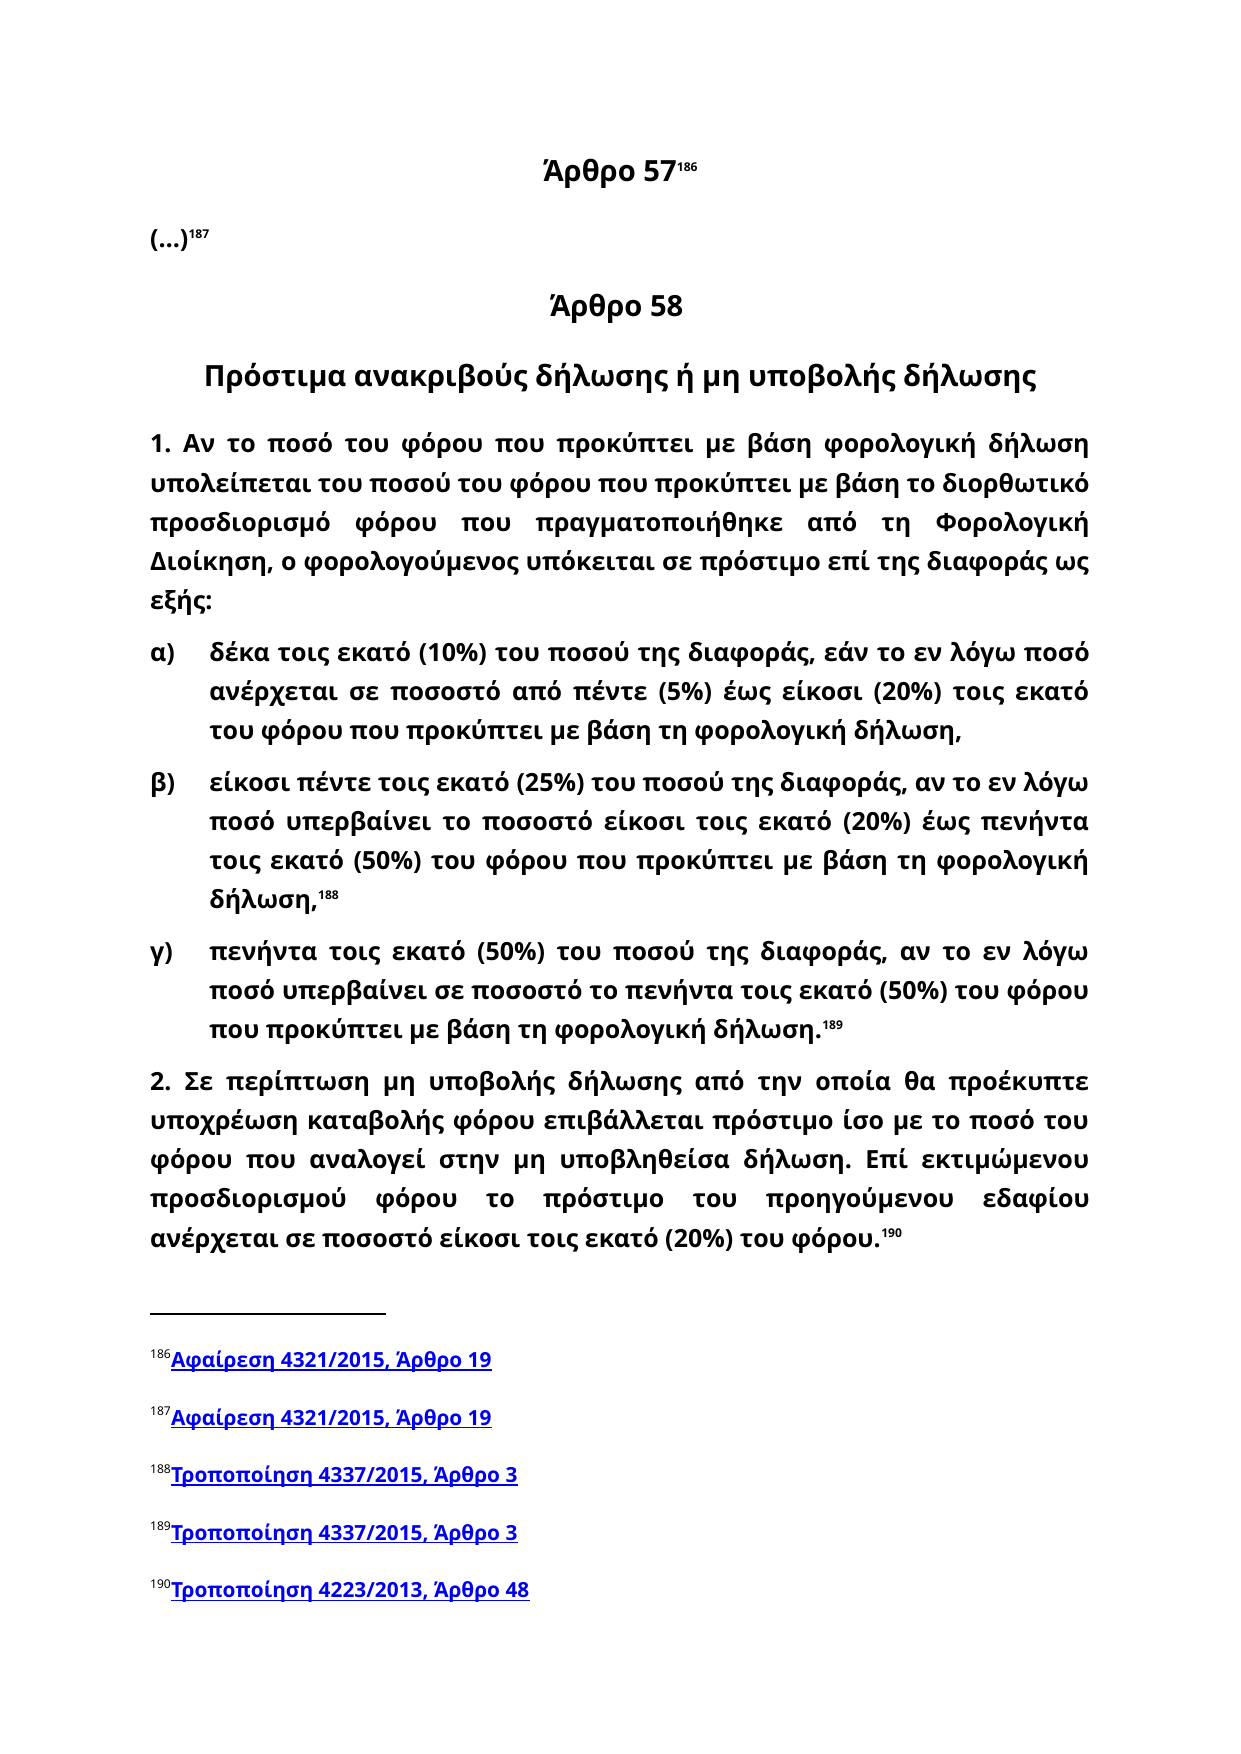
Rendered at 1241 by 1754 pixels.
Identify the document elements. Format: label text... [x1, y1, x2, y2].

list α) δέκα τοις εκατό (10%) του ποσού της διαφοράς, εάν το εν λόγω ποσό ανέρχεται σε ποσοστό από πέντε (5%) έως είκοσι (20%) τοις εκατό του φόρου που προκύπτει με βάση τη φορολογική δήλωση, [150, 634, 1090, 747]
text Αφαίρεση 4321/2015, Άρθρο 19 [150, 1345, 1090, 1373]
text 1. Αν το ποσό του φόρου που προκύπτει με βάση φορολογική δήλωση υπολείπεται του ποσού του φόρου που προκύπτει με βάση το διορθωτικό προσδιορισμό φόρου που πραγματοποιήθηκε από τη Φορολογική Διοίκηση, ο φορολογούμενος υπόκειται σε πρόστιμο επί της διαφοράς ως εξής: [150, 426, 1090, 617]
text Τροποποίηση 4337/2015, Άρθρο 3 [150, 1460, 1090, 1489]
subtitle Άρθρο 57 [150, 150, 1090, 190]
text Αφαίρεση 4321/2015, Άρθρο 19 [150, 1403, 1090, 1431]
text Τροποποίηση 4223/2013, Άρθρο 48 [150, 1576, 1090, 1604]
subtitle Πρόστιμα ανακριβούς δήλωσης ή μη υποβολής δήλωσης [150, 355, 1090, 395]
text Τροποποίηση 4337/2015, Άρθρο 3 [150, 1518, 1090, 1546]
text (…) [150, 221, 1090, 255]
list β) είκοσι πέντε τοις εκατό (25%) του ποσού της διαφοράς, αν το εν λόγω ποσό υπερβαίνει το ποσοστό είκοσι τοις εκατό (20%) έως πενήντα τοις εκατό (50%) του φόρου που προκύπτει με βάση τη φορολογική δήλωση, [150, 764, 1090, 916]
subtitle Άρθρο 58 [150, 285, 1090, 324]
list γ) πενήντα τοις εκατό (50%) του ποσού της διαφοράς, αν το εν λόγω ποσό υπερβαίνει σε ποσοστό το πενήντα τοις εκατό (50%) του φόρου που προκύπτει με βάση τη φορολογική δήλωση. [150, 933, 1090, 1046]
text 2. Σε περίπτωση μη υποβολής δήλωσης από την οποία θα προέκυπτε υποχρέωση καταβολής φόρου επιβάλλεται πρόστιμο ίσο με το ποσό του φόρου που αναλογεί στην μη υποβληθείσα δήλωση. Επί εκτιμώμενου προσδιορισμού φόρου το πρόστιμο του προηγούμενου εδαφίου ανέρχεται σε ποσοστό είκοσι τοις εκατό (20%) του φόρου. [150, 1063, 1090, 1254]
